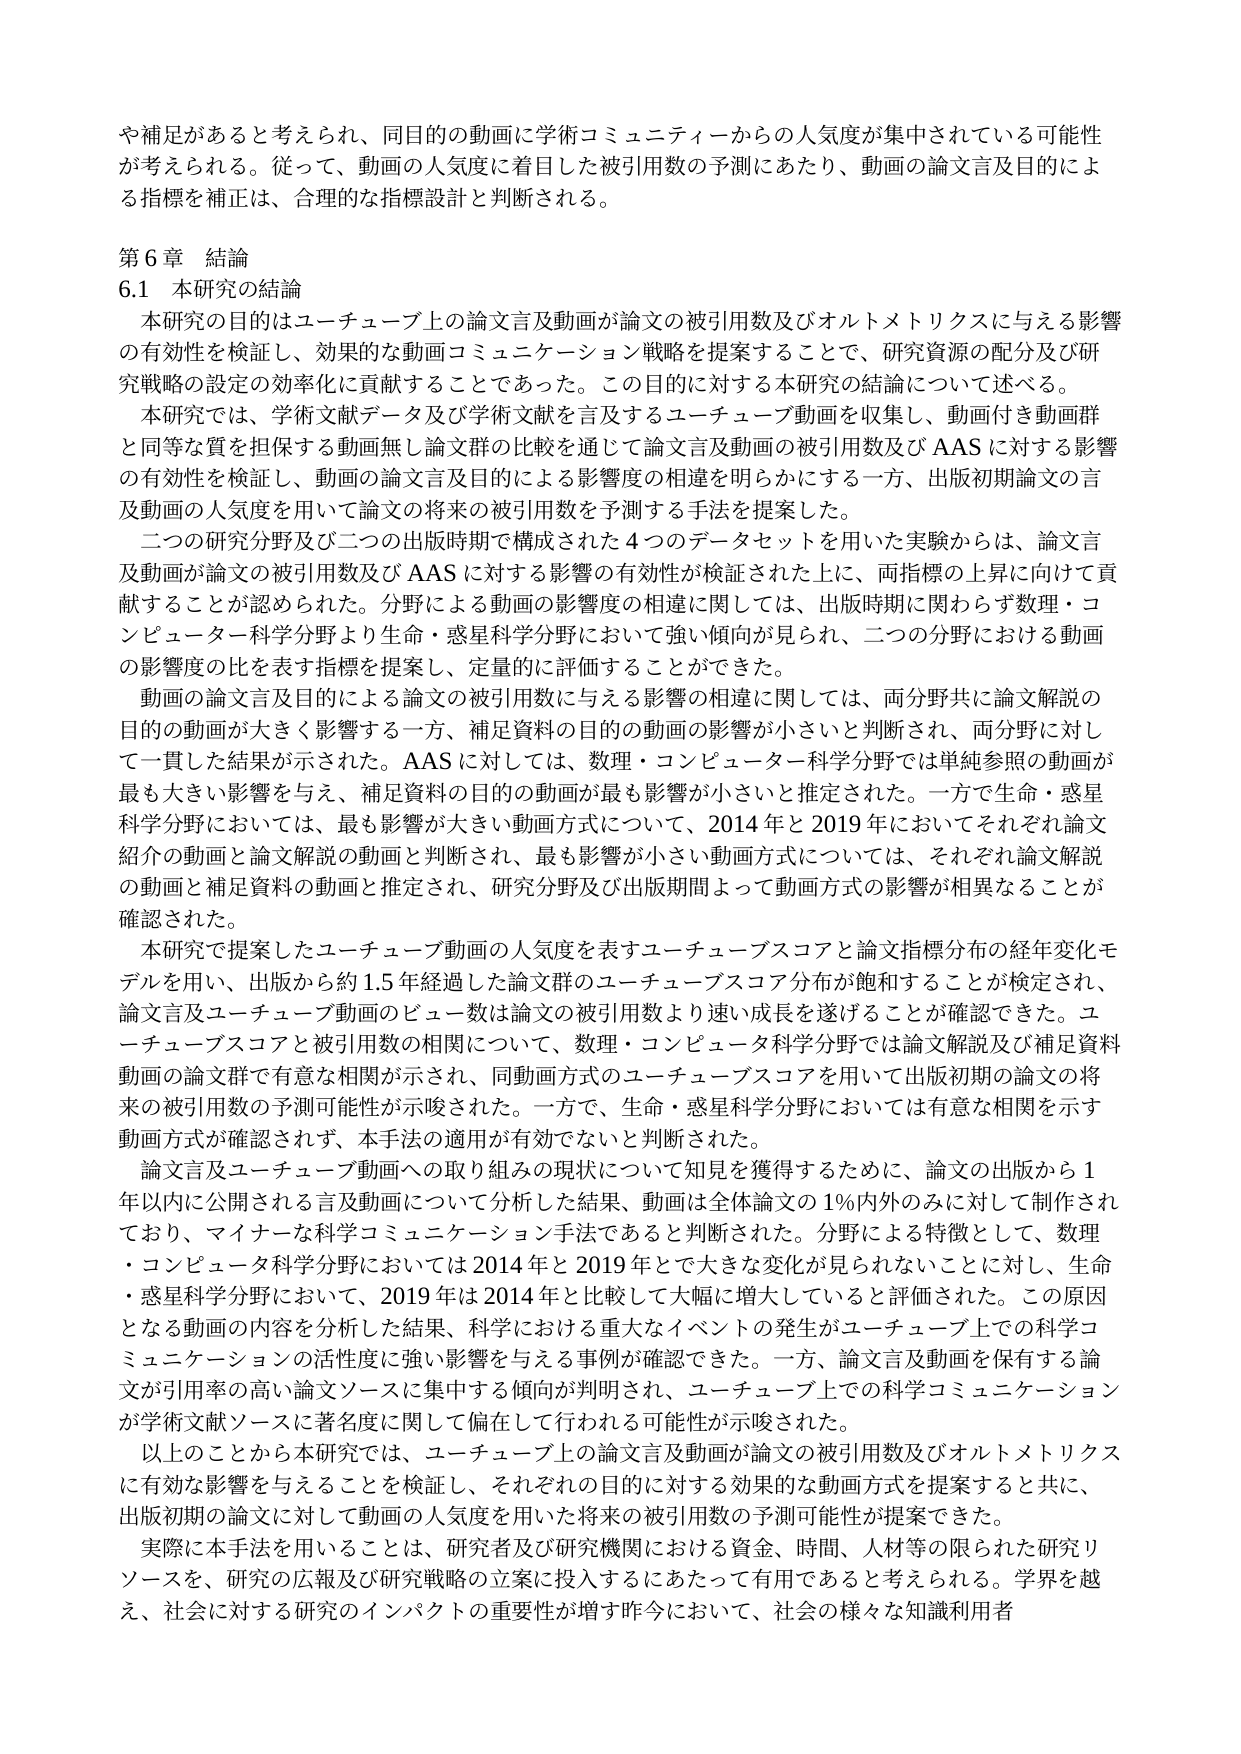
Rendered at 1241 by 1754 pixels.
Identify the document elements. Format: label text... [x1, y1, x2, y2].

text 二つの研究分野及び二つの出版時期で構成された4つのデータセットを用いた実験からは、論文言及動画が論文の被引用数及びAASに対する影響の有効性が検証された上に、両指標の上昇に向けて貢献することが認められた。分野による動画の影響度の相違に関しては、出版時期に関わらず数理・コンピューター科学分野より生命・惑星科学分野において強い傾向が見られ、二つの分野における動画の影響度の比を表す指標を提案し、定量的に評価することができた。 [118, 524, 1122, 682]
text 本研究の目的はユーチューブ上の論文言及動画が論文の被引用数及びオルトメトリクスに与える影響の有効性を検証し、効果的な動画コミュニケーション戦略を提案することで、研究資源の配分及び研究戦略の設定の効率化に貢献することであった。この目的に対する本研究の結論について述べる。 [118, 304, 1122, 398]
text 本研究では、学術文献データ及び学術文献を言及するユーチューブ動画を収集し、動画付き動画群と同等な質を担保する動画無し論文群の比較を通じて論文言及動画の被引用数及びAASに対する影響の有効性を検証し、動画の論文言及目的による影響度の相違を明らかにする一方、出版初期論文の言及動画の人気度を用いて論文の将来の被引用数を予測する手法を提案した。 [118, 398, 1122, 524]
text 6.1 本研究の結論 [118, 273, 1122, 304]
text や補足があると考えられ、同目的の動画に学術コミュニティーからの人気度が集中されている可能性が考えられる。従って、動画の人気度に着目した被引用数の予測にあたり、動画の論文言及目的による指標を補正は、合理的な指標設計と判断される。 [118, 118, 1122, 212]
text 実際に本手法を用いることは、研究者及び研究機関における資金、時間、人材等の限られた研究リソースを、研究の広報及び研究戦略の立案に投入するにあたって有用であると考えられる。学界を越え、社会に対する研究のインパクトの重要性が増す昨今において、社会の様々な知識利用者 [118, 1531, 1122, 1625]
text 本研究で提案したユーチューブ動画の人気度を表すユーチューブスコアと論文指標分布の経年変化モデルを用い、出版から約1.5年経過した論文群のユーチューブスコア分布が飽和することが検定され、論文言及ユーチューブ動画のビュー数は論文の被引用数より速い成長を遂げることが確認できた。ユーチューブスコアと被引用数の相関について、数理・コンピュータ科学分野では論文解説及び補足資料動画の論文群で有意な相関が示され、同動画方式のユーチューブスコアを用いて出版初期の論文の将来の被引用数の予測可能性が示唆された。一方で、生命・惑星科学分野においては有意な相関を示す動画方式が確認されず、本手法の適用が有効でないと判断された。 [118, 933, 1122, 1153]
text 以上のことから本研究では、ユーチューブ上の論文言及動画が論文の被引用数及びオルトメトリクスに有効な影響を与えることを検証し、それぞれの目的に対する効果的な動画方式を提案すると共に、出版初期の論文に対して動画の人気度を用いた将来の被引用数の予測可能性が提案できた。 [118, 1437, 1122, 1531]
text 第6章 結論 [118, 241, 1122, 273]
text 論文言及ユーチューブ動画への取り組みの現状について知見を獲得するために、論文の出版から1年以内に公開される言及動画について分析した結果、動画は全体論文の1％内外のみに対して制作されており、マイナーな科学コミュニケーション手法であると判断された。分野による特徴として、数理・コンピュータ科学分野においては2014年と2019年とで大きな変化が見られないことに対し、生命・惑星科学分野において、2019年は2014年と比較して大幅に増大していると評価された。この原因となる動画の内容を分析した結果、科学における重大なイベントの発生がユーチューブ上での科学コミュニケーションの活性度に強い影響を与える事例が確認できた。一方、論文言及動画を保有する論文が引用率の高い論文ソースに集中する傾向が判明され、ユーチューブ上での科学コミュニケーションが学術文献ソースに著名度に関して偏在して行われる可能性が示唆された。 [118, 1153, 1122, 1437]
text 動画の論文言及目的による論文の被引用数に与える影響の相違に関しては、両分野共に論文解説の目的の動画が大きく影響する一方、補足資料の目的の動画の影響が小さいと判断され、両分野に対して一貫した結果が示された。AASに対しては、数理・コンピューター科学分野では単純参照の動画が最も大きい影響を与え、補足資料の目的の動画が最も影響が小さいと推定された。一方で生命・惑星科学分野においては、最も影響が大きい動画方式について、2014年と2019年においてそれぞれ論文紹介の動画と論文解説の動画と判断され、最も影響が小さい動画方式については、それぞれ論文解説の動画と補足資料の動画と推定され、研究分野及び出版期間よって動画方式の影響が相異なることが確認された。 [118, 682, 1122, 933]
